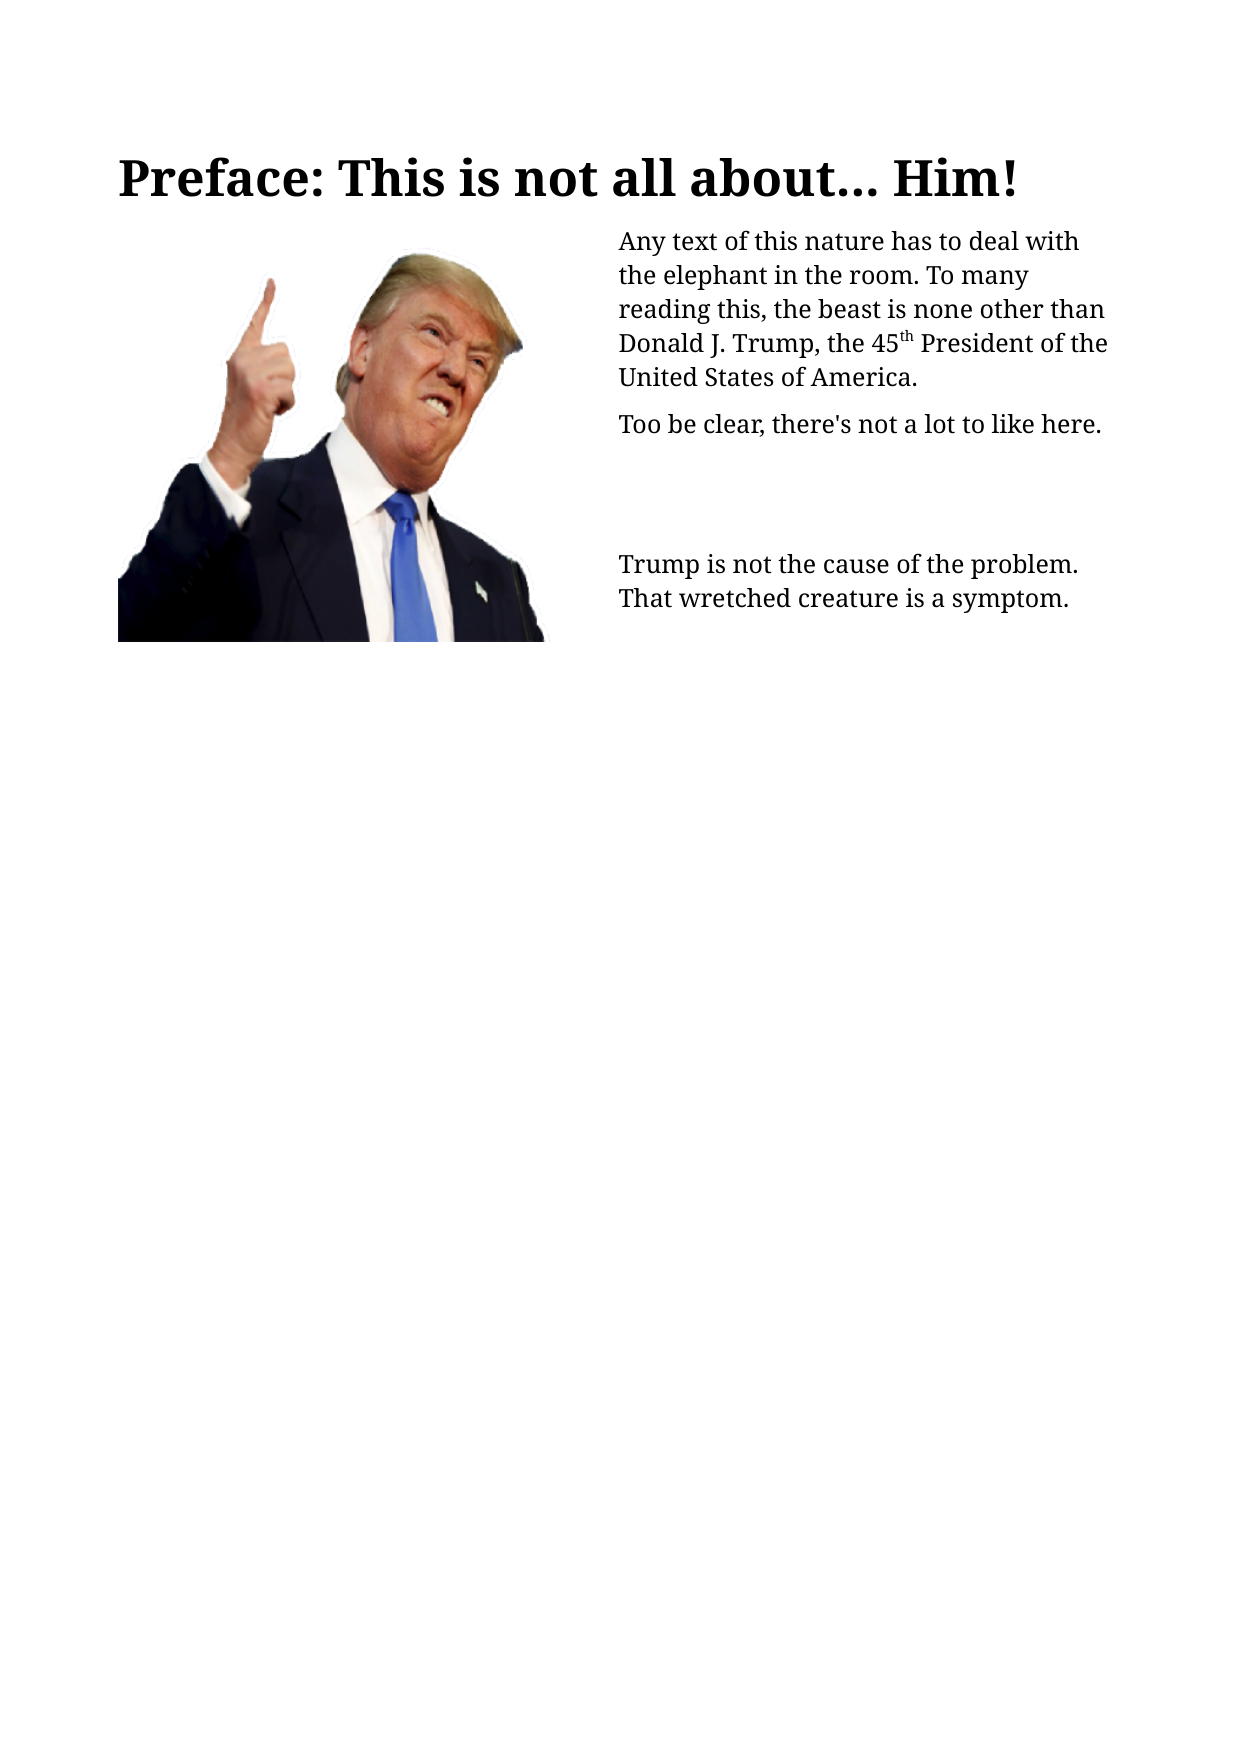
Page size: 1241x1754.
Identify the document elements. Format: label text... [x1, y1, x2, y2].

picture [118, 223, 604, 642]
text Too be clear, there's not a lot to like here. [604, 407, 1122, 441]
text Trump is not the cause of the problem. That wretched creature is a symptom. [604, 546, 1122, 614]
subtitle Preface: This is not all about... Him! [118, 143, 1122, 211]
text Any text of this nature has to deal with the elephant in the room. To many reading this, the beast is none other than Donald J. Trump, the 45th President of the United States of America. [604, 224, 1122, 394]
